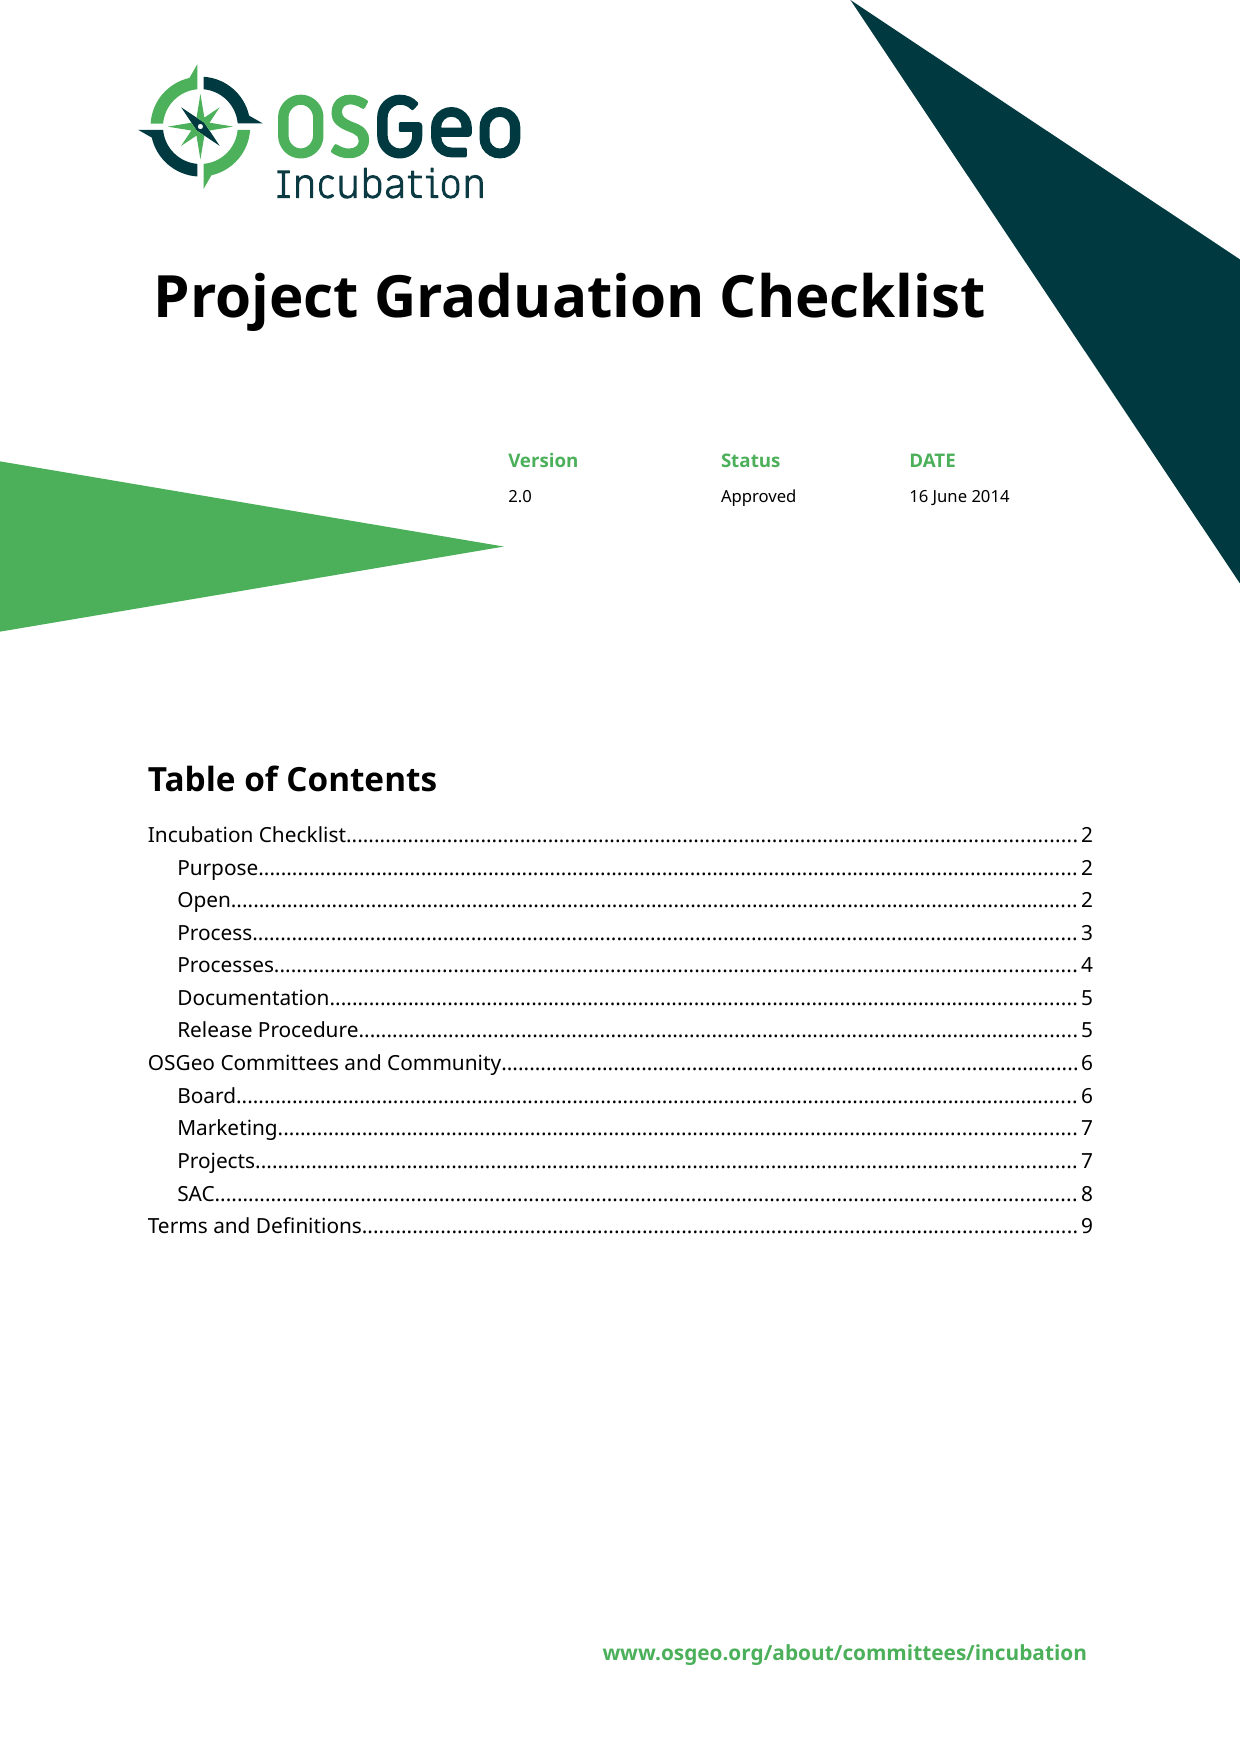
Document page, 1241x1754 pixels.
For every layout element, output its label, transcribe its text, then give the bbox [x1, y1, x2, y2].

text Release Procedure 5 [177, 1016, 1093, 1044]
text Purpose 2 [177, 853, 1093, 881]
text Open 2 [177, 885, 1093, 914]
text Processes 4 [177, 950, 1093, 979]
text SAC 8 [177, 1179, 1093, 1207]
text Board 6 [177, 1081, 1093, 1109]
text OSGeo Committees and Community 6 [148, 1048, 1093, 1077]
table_header Status [715, 442, 903, 479]
text Process 3 [177, 918, 1093, 946]
text Marketing 7 [177, 1113, 1093, 1142]
text Projects 7 [177, 1146, 1093, 1174]
table_header DATE [904, 442, 1093, 479]
table_header Version [502, 442, 715, 479]
text Documentation 5 [177, 983, 1093, 1011]
table_cell Approved [715, 479, 903, 632]
table_header Project Graduation Checklist [148, 224, 1093, 442]
text Terms and Definitions 9 [148, 1211, 1093, 1240]
subtitle Table of Contents [148, 755, 1093, 801]
table_cell 16 June 2014 [904, 479, 1093, 632]
text Incubation Checklist 2 [148, 820, 1093, 848]
table_cell 2.0 [502, 479, 715, 632]
